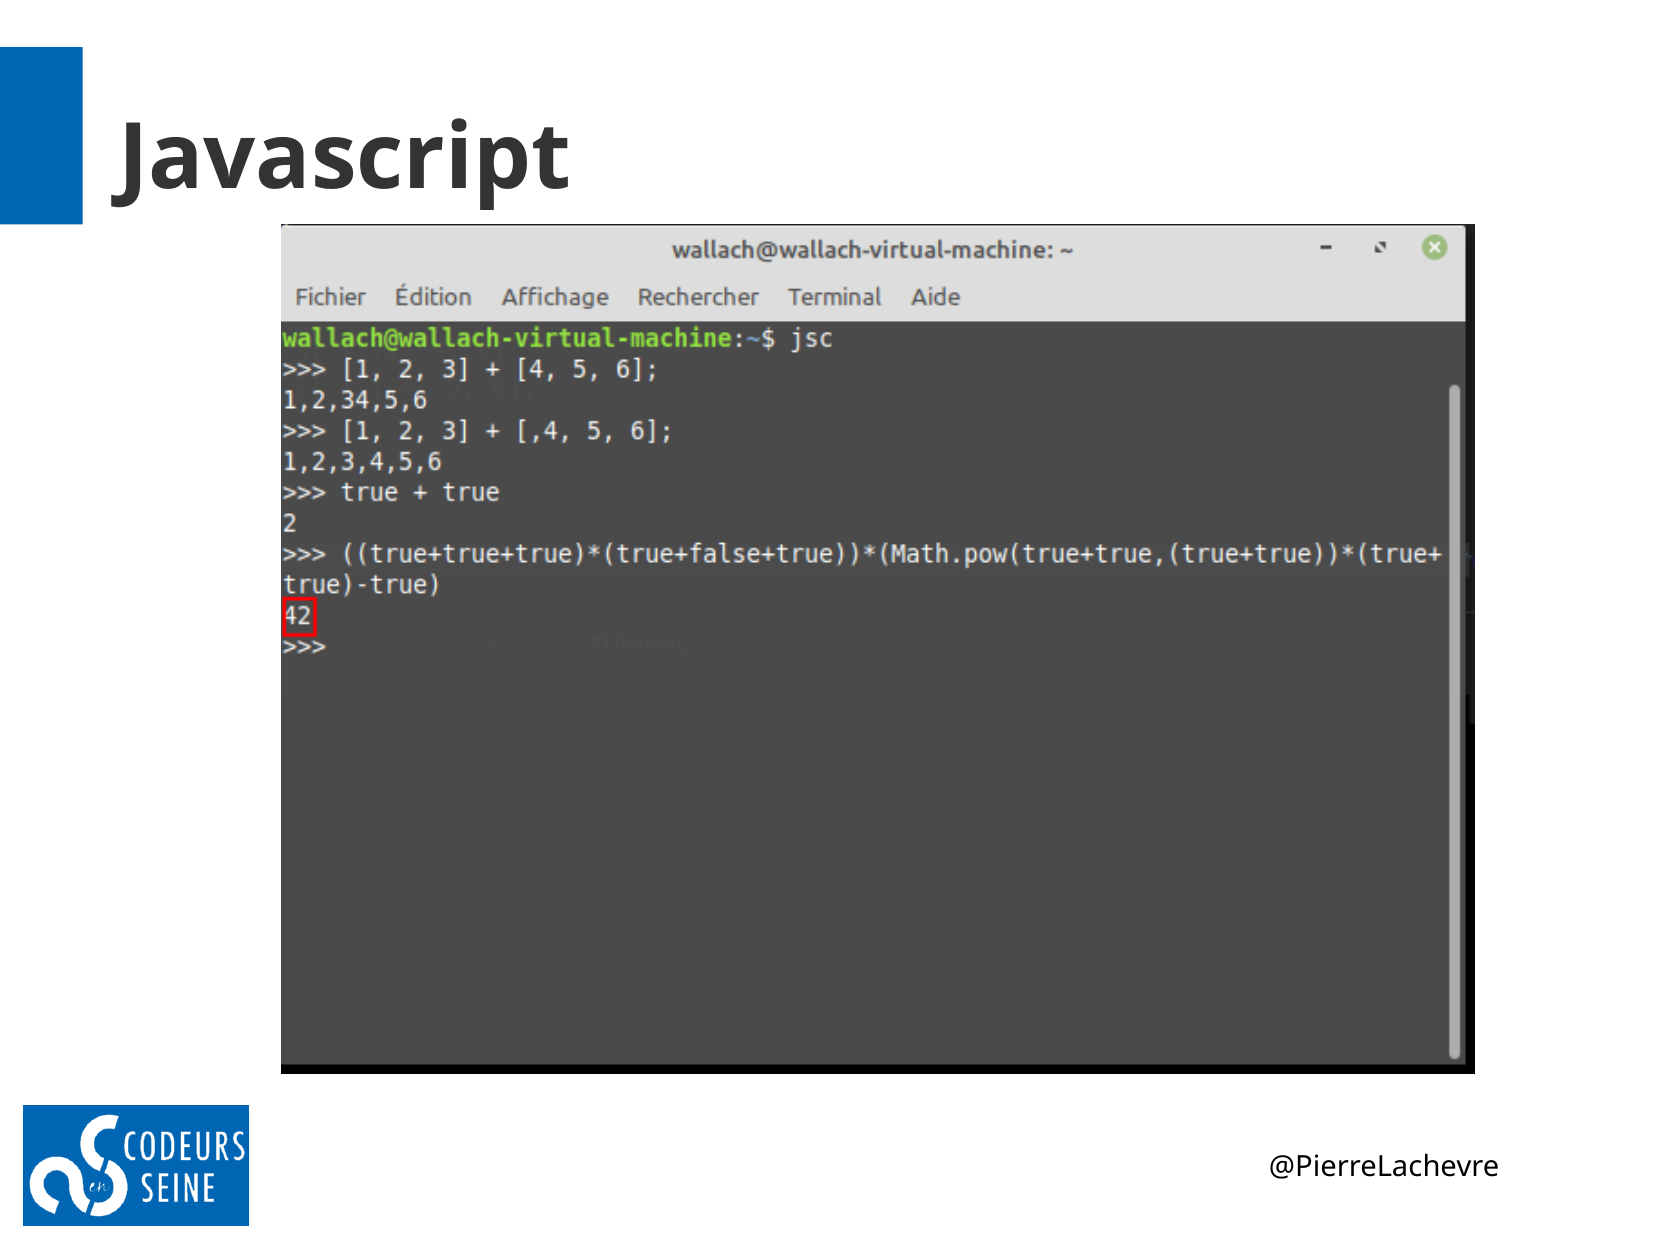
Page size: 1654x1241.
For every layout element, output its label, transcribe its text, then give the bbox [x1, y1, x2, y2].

picture [23, 1105, 249, 1226]
picture [281, 224, 1475, 1074]
title Javascript [118, 49, 1571, 257]
